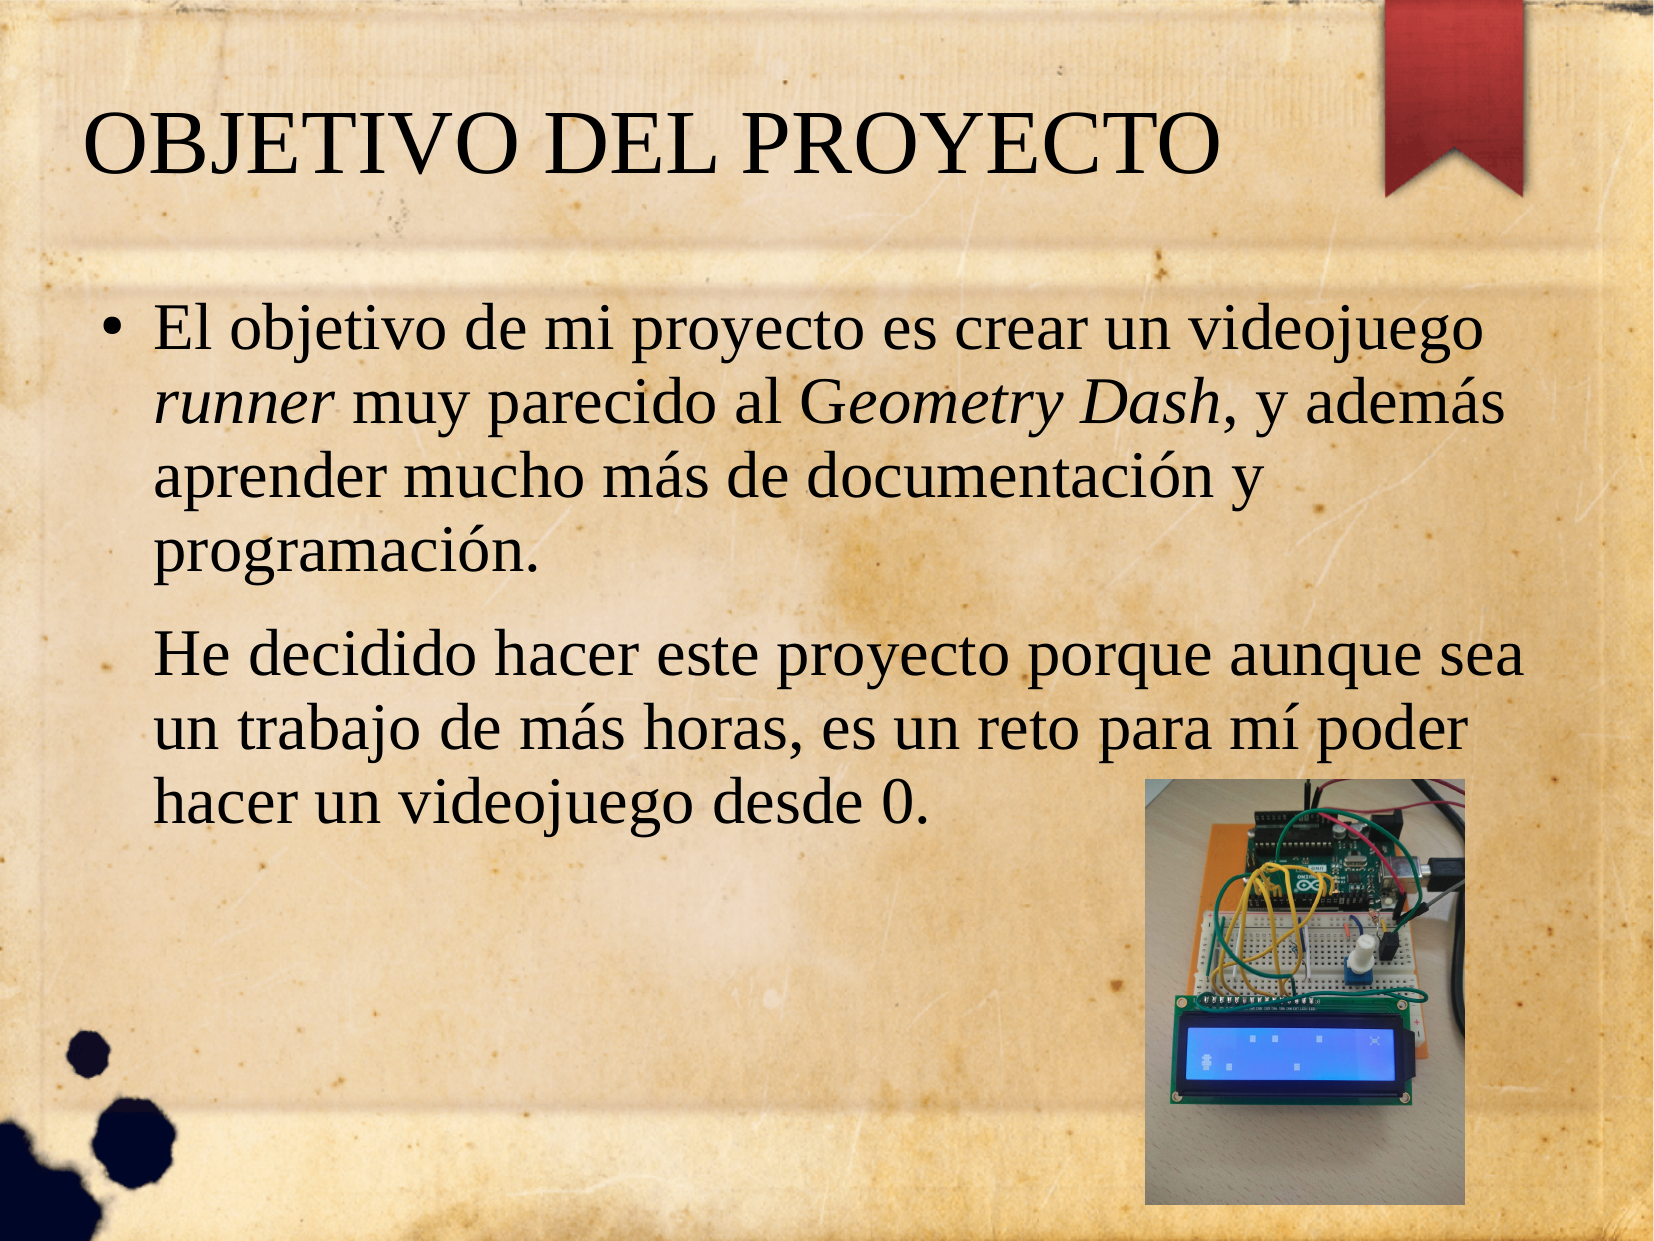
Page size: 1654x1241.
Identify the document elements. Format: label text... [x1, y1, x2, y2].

list El objetivo de mi proyecto es crear un videojuego runner muy parecido al Geometry Dash, y además aprender mucho más de documentación y programación. He decidido hacer este proyecto porque aunque sea un trabajo de más horas, es un reto para mí poder hacer un videojuego desde 0. [82, 290, 1538, 1010]
title OBJETIVO DEL PROYECTO [82, 49, 1347, 237]
picture [0, 0, 1654, 1241]
